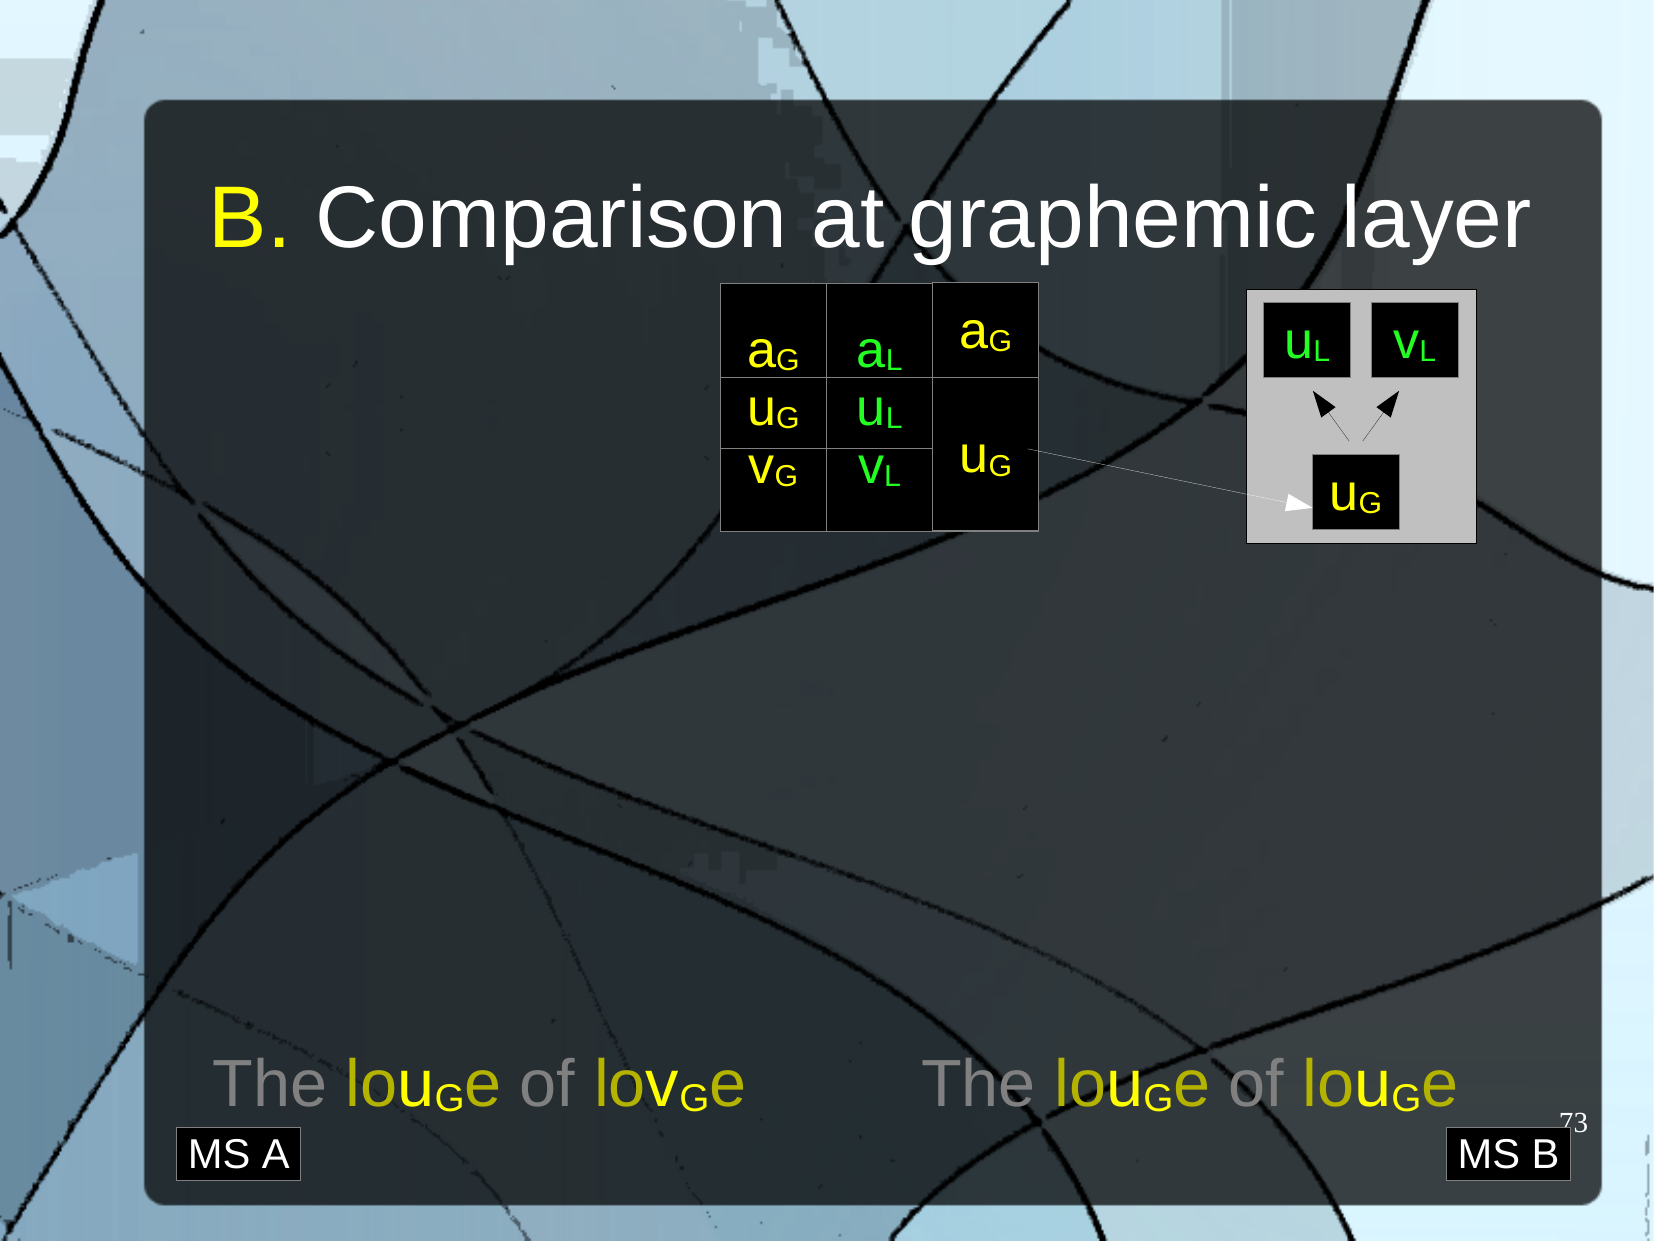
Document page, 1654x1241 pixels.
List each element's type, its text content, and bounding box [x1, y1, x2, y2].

text_box aG uG vG [720, 449, 827, 532]
text_box aG uG vG [721, 378, 827, 448]
text_box MS A [176, 1127, 301, 1181]
text_box uG [932, 377, 1039, 531]
text_box uL [1263, 302, 1351, 378]
title B. Comparison at graphemic layer [159, 108, 1583, 325]
list The louGe of lovGe The louGe of louGe [141, 1046, 1506, 1241]
text_box [1246, 325, 1477, 544]
text_box aL uL vL [827, 378, 932, 448]
text_box MS B [1446, 1127, 1571, 1181]
text_box vL [1371, 302, 1459, 378]
text_box aL uL vL [827, 284, 932, 377]
text_box aG uG vG [721, 284, 827, 377]
text_box uG [1312, 454, 1400, 530]
picture [0, 0, 1654, 1241]
text_box aL uL vL [827, 449, 932, 532]
text_box aG [932, 282, 1039, 377]
